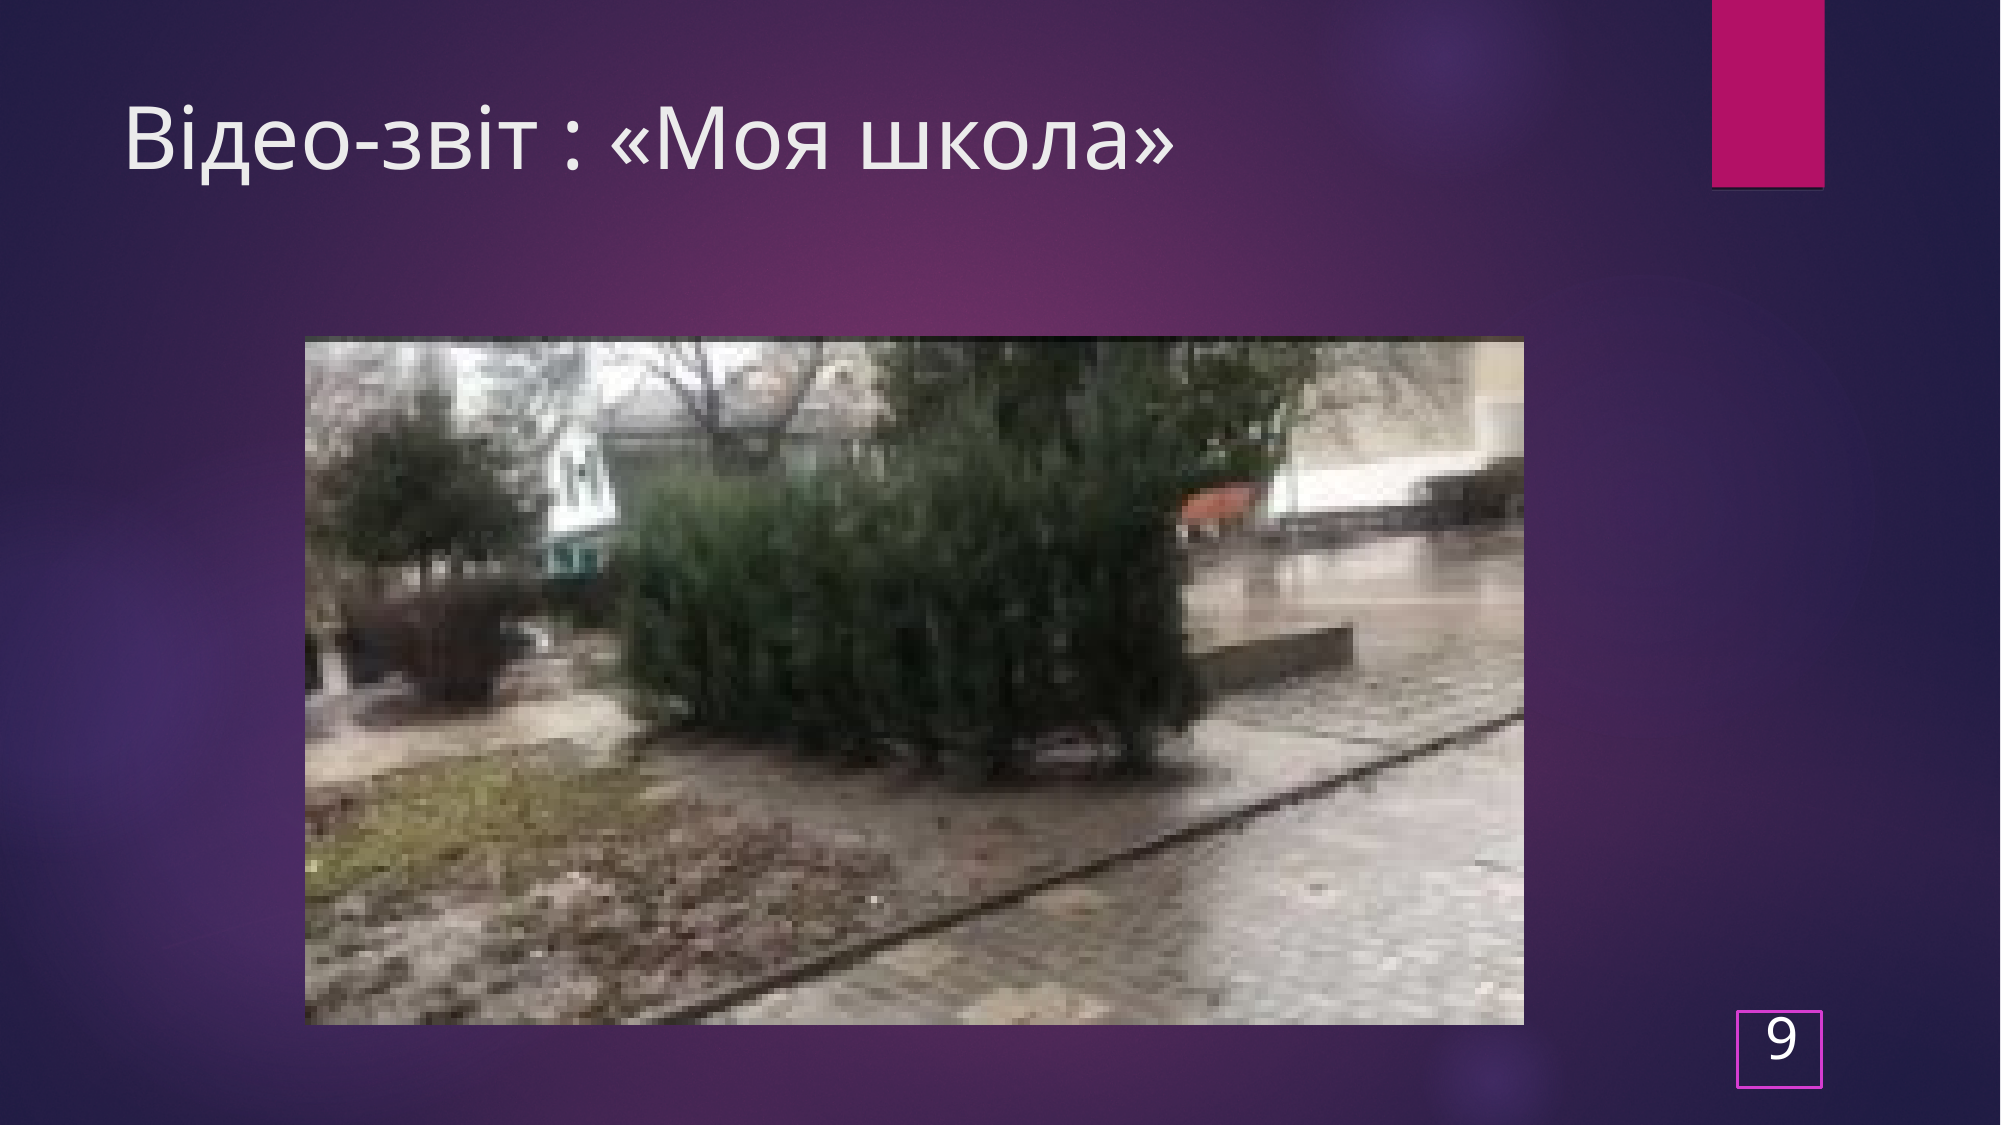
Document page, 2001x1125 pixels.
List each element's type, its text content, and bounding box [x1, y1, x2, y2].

picture [0, 0, 2001, 1125]
title Відео-звіт : «Моя школа» [106, 74, 1649, 304]
slide_number [1739, 1013, 1820, 1086]
slide_number [1713, 962, 1851, 1088]
